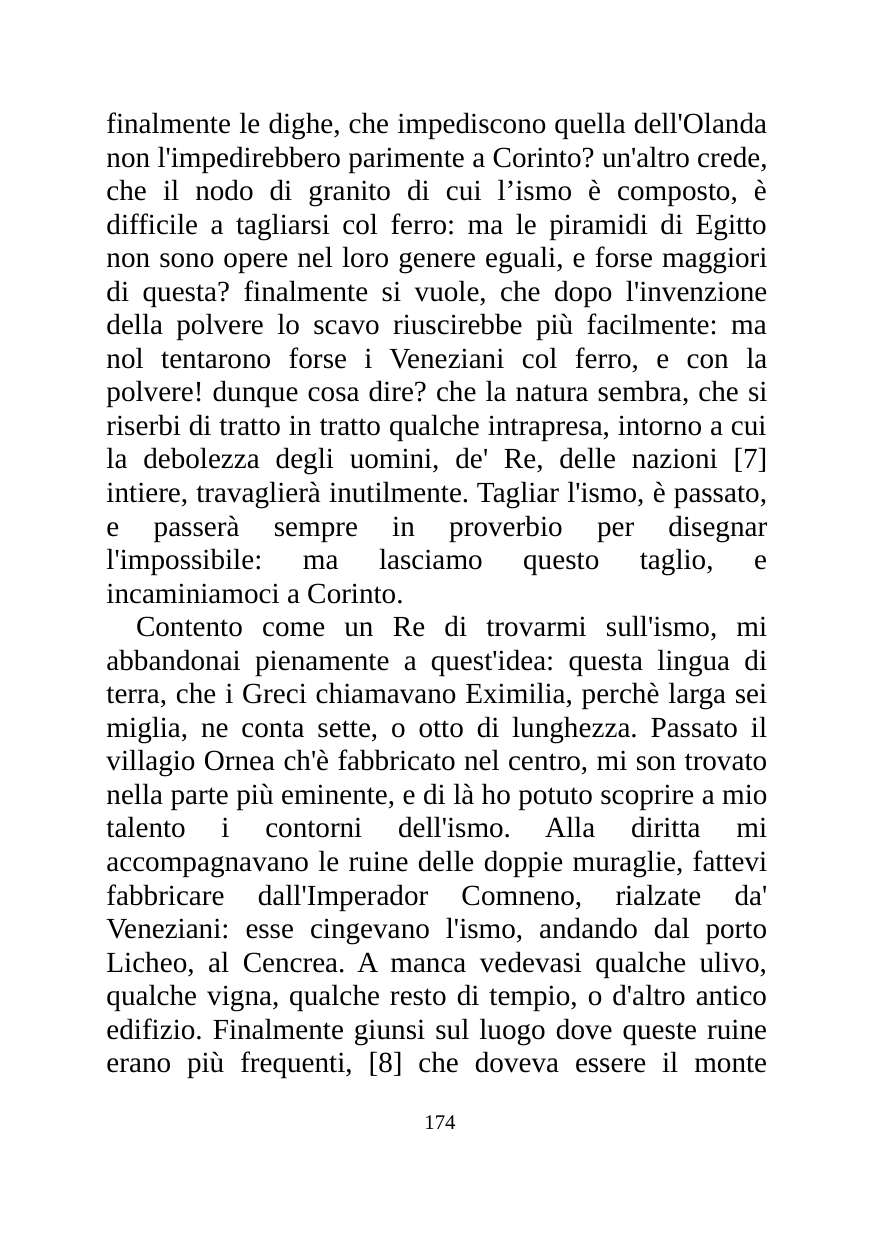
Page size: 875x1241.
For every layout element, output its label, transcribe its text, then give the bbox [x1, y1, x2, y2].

text finalmente le dighe, che impediscono quella dell'Olanda non l'impedirebbero parimente a Corinto? un'altro crede, che il nodo di granito di cui l’ismo è composto, è difficile a tagliarsi col ferro: ma le piramidi di Egitto non sono opere nel loro genere eguali, e forse maggiori di questa? finalmente si vuole, che dopo l'invenzione della polvere lo scavo riuscirebbe più facilmente: ma nol tentarono forse i Veneziani col ferro, e con la polvere! dunque cosa dire? che la natura sembra, che si riserbi di tratto in tratto qualche intrapresa, intorno a cui la debolezza degli uomini, de' Re, delle nazioni [7] intiere, travaglierà inutilmente. Tagliar l'ismo, è passato, e passerà sempre in proverbio per disegnar l'impossibile: ma lasciamo questo taglio, e incaminiamoci a Corinto. [106, 106, 768, 609]
text Contento come un Re di trovarmi sull'ismo, mi abbandonai pienamente a quest'idea: questa lingua di terra, che i Greci chiamavano Eximilia, perchè larga sei miglia, ne conta sette, o otto di lunghezza. Passato il villagio Ornea ch'è fabbricato nel centro, mi son trovato nella parte più eminente, e di là ho potuto scoprire a mio talento i contorni dell'ismo. Alla diritta mi accompagnavano le ruine delle doppie muraglie, fattevi fabbricare dall'Imperador Comneno, rialzate da' Veneziani: esse cingevano l'ismo, andando dal porto Licheo, al Cencrea. A manca vedevasi qualche ulivo, qualche vigna, qualche resto di tempio, o d'altro antico edifizio. Finalmente giunsi sul luogo dove queste ruine erano più frequenti, [8] che doveva essere il monte [106, 609, 768, 1079]
